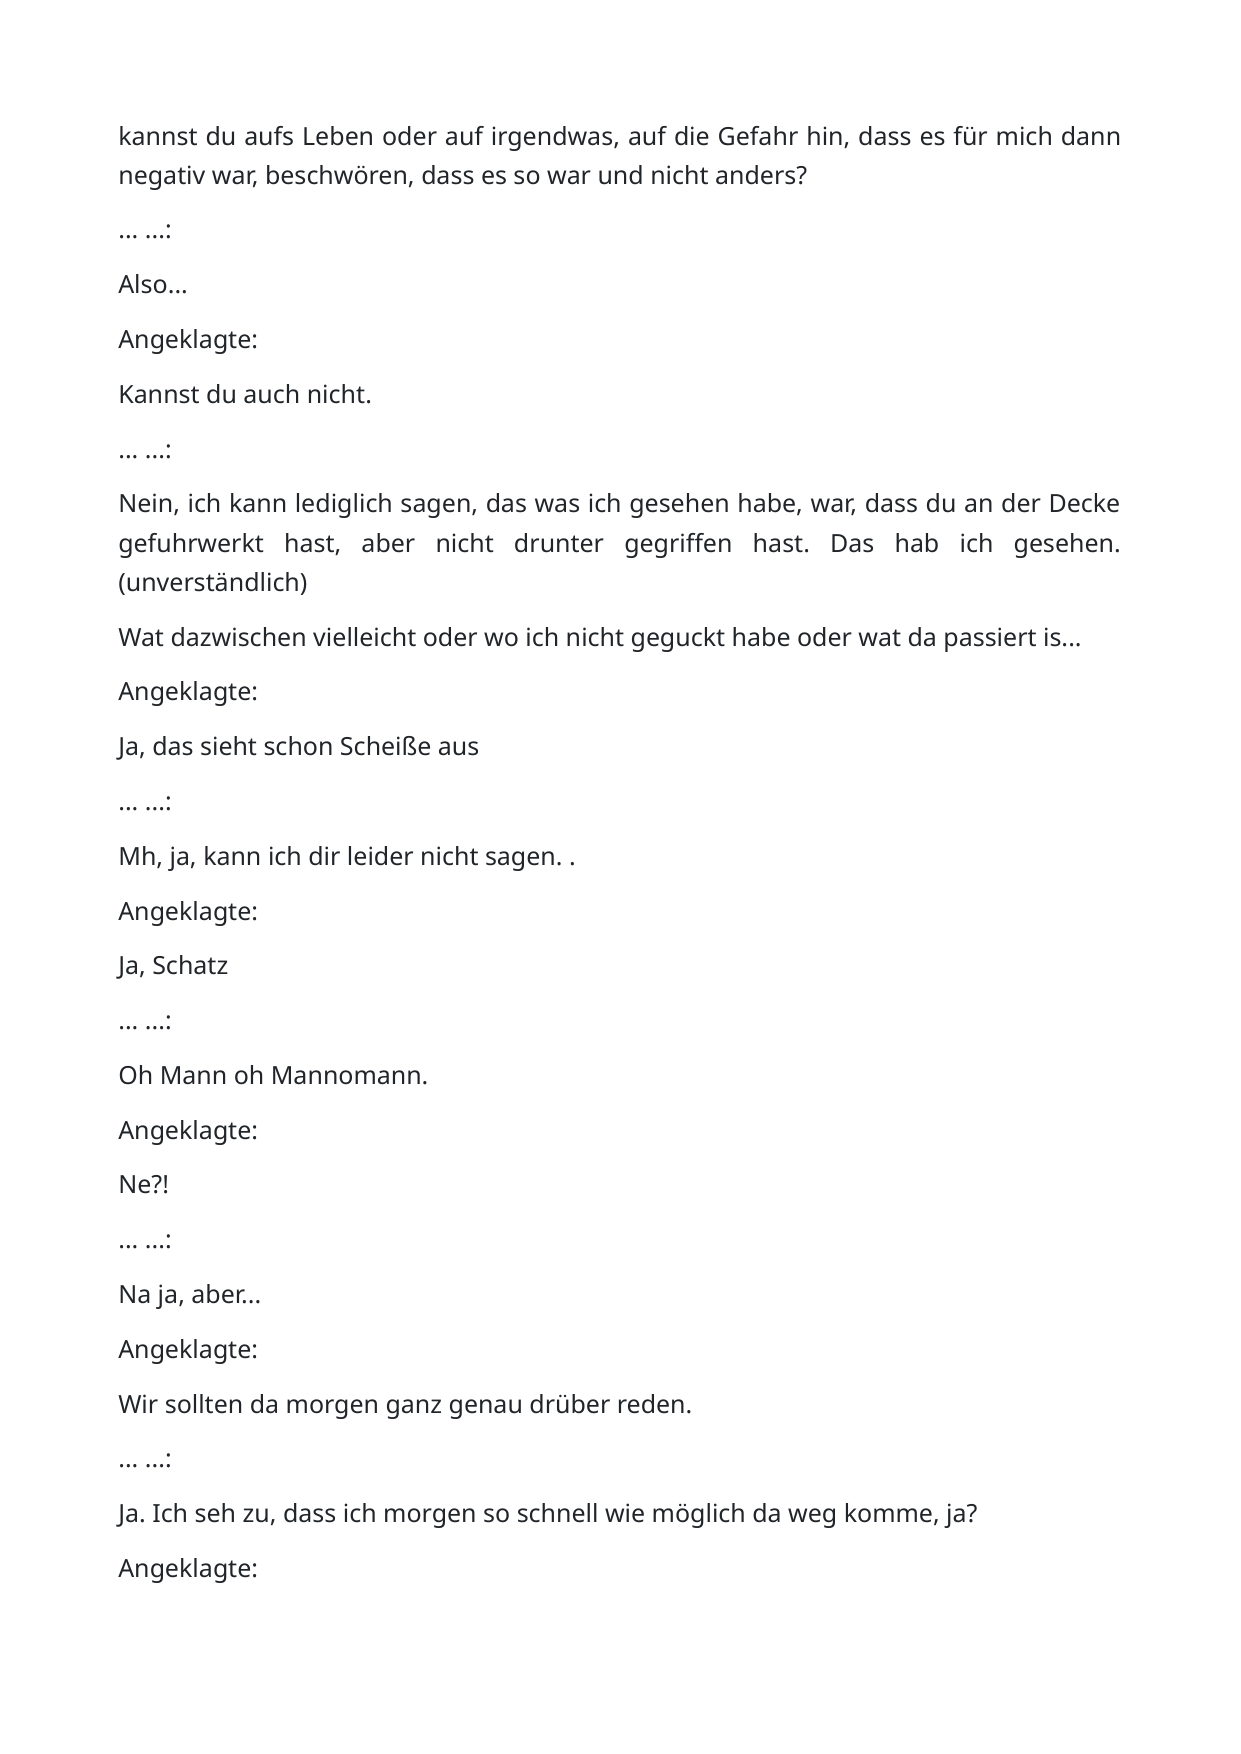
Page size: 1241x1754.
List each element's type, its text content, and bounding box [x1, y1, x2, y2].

text ... ...: [118, 783, 1122, 818]
text Oh Mann oh Mannomann. [118, 1057, 1122, 1092]
text Wir sollten da morgen ganz genau drüber reden. [118, 1386, 1122, 1420]
text Also... [118, 267, 1122, 301]
text Kannst du auch nicht. [118, 376, 1122, 411]
text Na ja, aber... [118, 1277, 1122, 1311]
text Ja, das sieht schon Scheiße aus [118, 729, 1122, 763]
text kannst du aufs Leben oder auf irgendwas, auf die Gefahr hin, dass es für mich dann negativ war, beschwören, dass es so war und nicht anders? [118, 118, 1122, 191]
text ... ...: [118, 1003, 1122, 1037]
text ... ...: [118, 212, 1122, 246]
text Ja. Ich seh zu, dass ich morgen so schnell wie möglich da weg komme, ja? [118, 1496, 1122, 1530]
text Angeklagte: [118, 1331, 1122, 1366]
text Angeklagte: [118, 322, 1122, 356]
text Angeklagte: [118, 1112, 1122, 1146]
text Nein, ich kann lediglich sagen, das was ich gesehen habe, war, dass du an der Decke gefuhrwerkt hast, aber nicht drunter gegriffen hast. Das hab ich gesehen. (unverständlich) [118, 486, 1122, 598]
text Ne?! [118, 1167, 1122, 1201]
text Mh, ja, kann ich dir leider nicht sagen. . [118, 838, 1122, 872]
text ... ...: [118, 1222, 1122, 1256]
text ... ...: [118, 431, 1122, 465]
text Angeklagte: [118, 893, 1122, 927]
text Angeklagte: [118, 1551, 1122, 1585]
text ... ...: [118, 1441, 1122, 1475]
text Angeklagte: [118, 674, 1122, 708]
text Wat dazwischen vielleicht oder wo ich nicht geguckt habe oder wat da passiert is... [118, 619, 1122, 653]
text Ja, Schatz [118, 948, 1122, 982]
